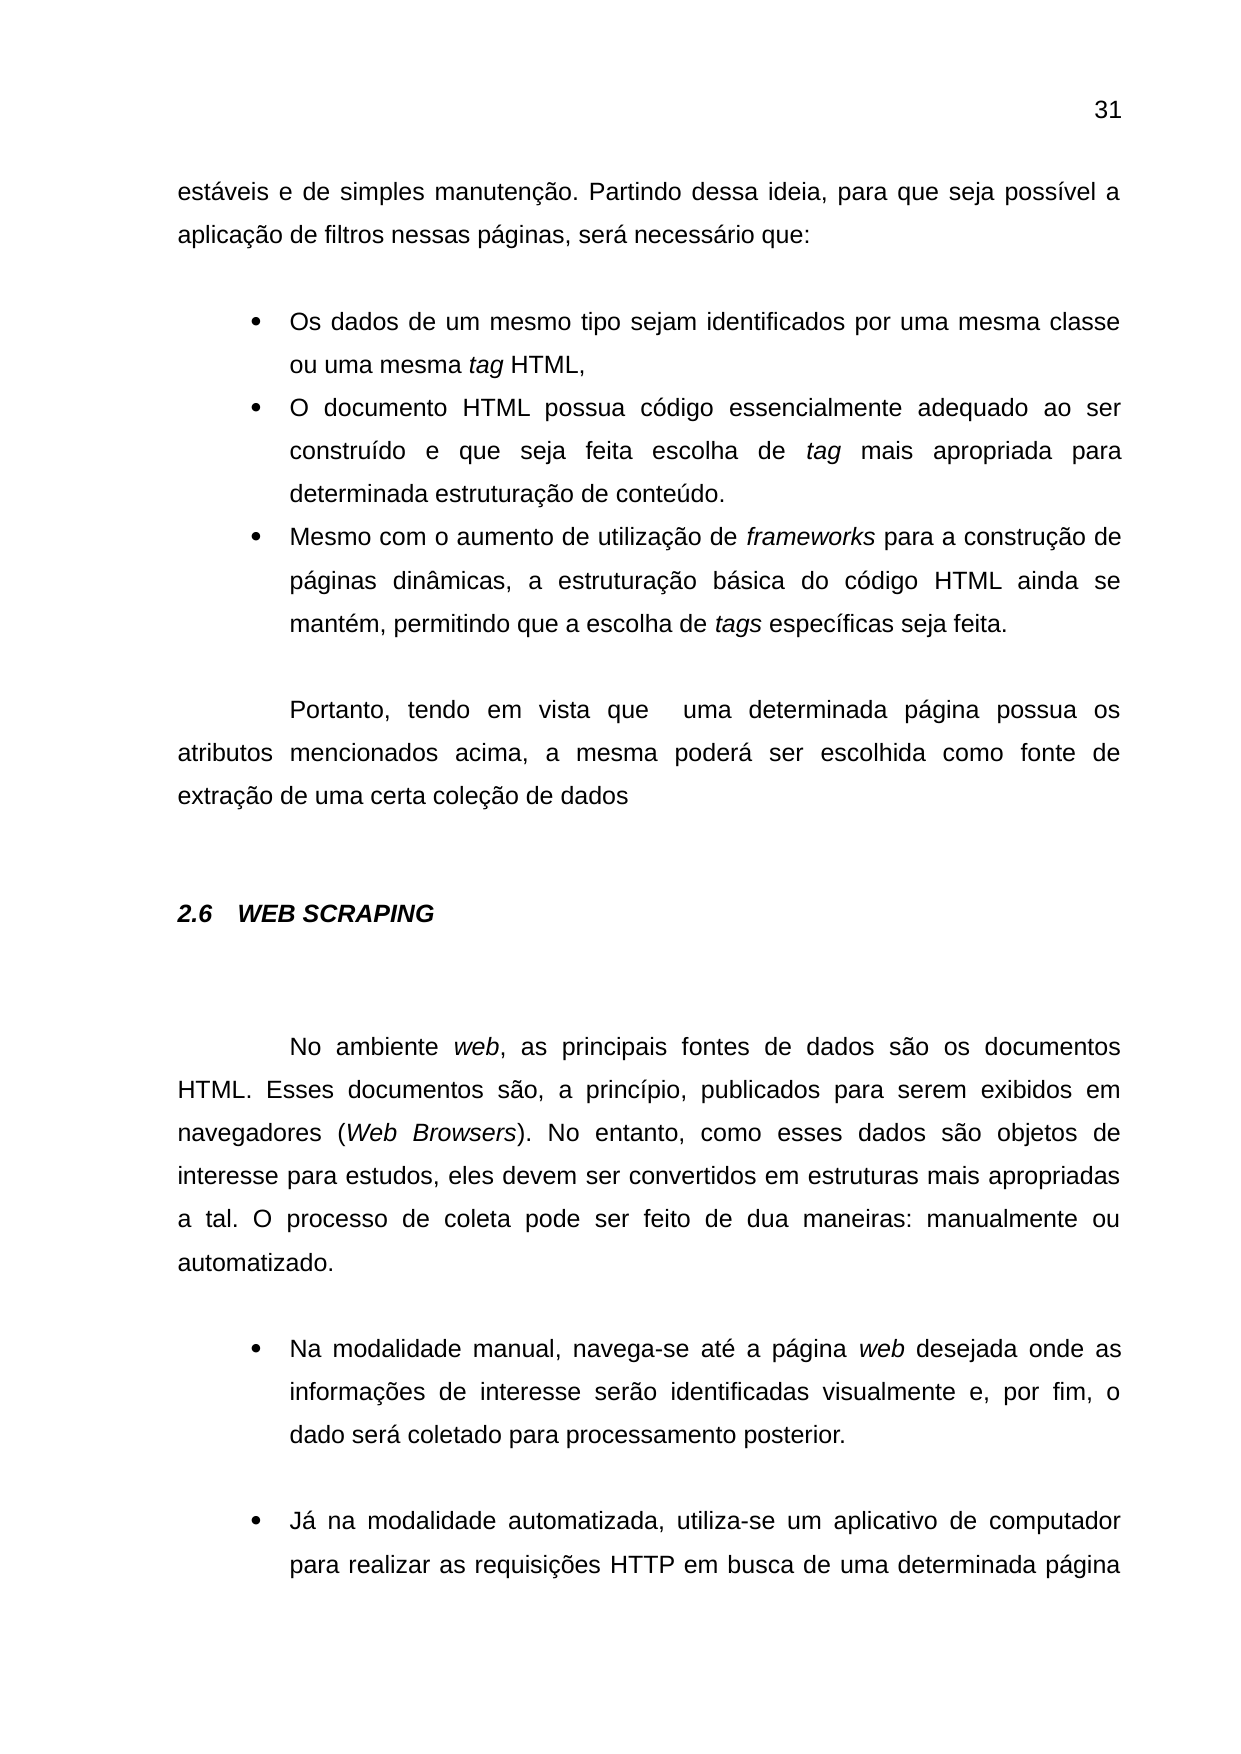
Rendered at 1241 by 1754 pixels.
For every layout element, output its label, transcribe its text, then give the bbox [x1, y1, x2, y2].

list Os dados de um mesmo tipo sejam identificados por uma mesma classe ou uma mesma tag HTML, [252, 307, 1122, 378]
subtitle WEB SCRAPING [177, 899, 1122, 928]
list Já na modalidade automatizada, utiliza-se um aplicativo de computador para realizar as requisições HTTP em busca de uma determinada página [252, 1506, 1122, 1578]
text Portanto, tendo em vista que uma determinada página possua os atributos mencionados acima, a mesma poderá ser escolhida como fonte de extração de uma certa coleção de dados [177, 695, 1122, 810]
list Na modalidade manual, navega-se até a página web desejada onde as informações de interesse serão identificadas visualmente e, por fim, o dado será coletado para processamento posterior. [252, 1334, 1122, 1449]
text estáveis e de simples manutenção. Partindo dessa ideia, para que seja possível a aplicação de filtros nessas páginas, será necessário que: [177, 177, 1122, 249]
list O documento HTML possua código essencialmente adequado ao ser construído e que seja feita escolha de tag mais apropriada para determinada estruturação de conteúdo. [252, 393, 1122, 508]
list Mesmo com o aumento de utilização de frameworks para a construção de páginas dinâmicas, a estruturação básica do código HTML ainda se mantém, permitindo que a escolha de tags específicas seja feita. [252, 522, 1122, 637]
text No ambiente web, as principais fontes de dados são os documentos HTML. Esses documentos são, a princípio, publicados para serem exibidos em navegadores (Web Browsers). No entanto, como esses dados são objetos de interesse para estudos, eles devem ser convertidos em estruturas mais apropriadas a tal. O processo de coleta pode ser feito de dua maneiras: manualmente ou automatizado. [177, 1032, 1122, 1276]
